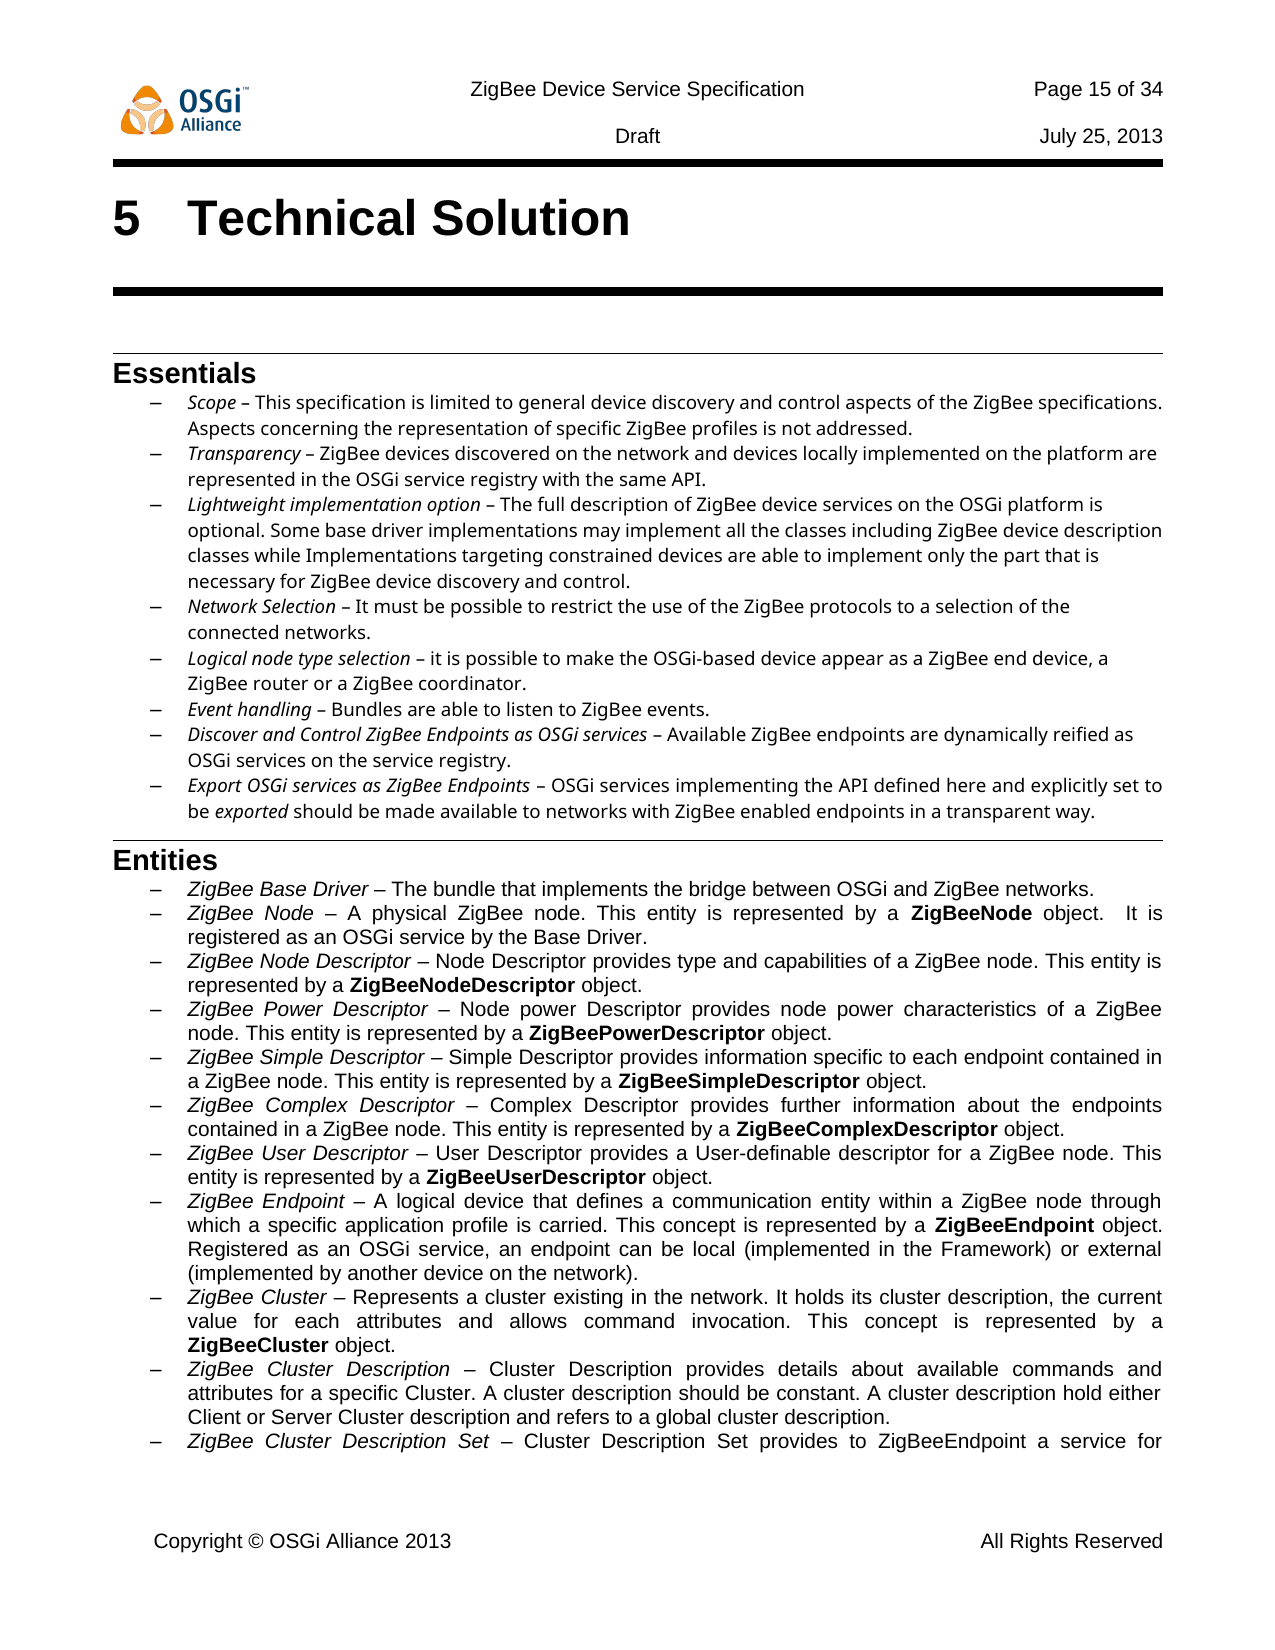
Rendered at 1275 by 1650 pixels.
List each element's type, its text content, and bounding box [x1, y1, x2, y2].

list ZigBee Cluster Description – Cluster Description provides details about available commands and attributes for a specific Cluster. A cluster description should be constant. A cluster description hold either Client or Server Cluster description and refers to a global cluster description. [150, 1357, 1163, 1429]
list Scope – This specification is limited to general device discovery and control aspects of the ZigBee specifications. Aspects concerning the representation of specific ZigBee profiles is not addressed. [150, 389, 1163, 441]
list ZigBee Cluster Description Set – Cluster Description Set provides to ZigBeeEndpoint a service for [150, 1429, 1163, 1453]
list ZigBee Base Driver – The bundle that implements the bridge between OSGi and ZigBee networks. [150, 877, 1163, 901]
list Event handling – Bundles are able to listen to ZigBee events. [150, 696, 1163, 721]
list ZigBee Complex Descriptor – Complex Descriptor provides further information about the endpoints contained in a ZigBee node. This entity is represented by a ZigBeeComplexDescriptor object. [150, 1093, 1163, 1141]
list Transparency – ZigBee devices discovered on the network and devices locally implemented on the platform are represented in the OSGi service registry with the same API. [150, 441, 1163, 492]
subtitle Technical Solution [112, 160, 1163, 296]
picture [113, 78, 257, 142]
list Export OSGi services as ZigBee Endpoints – OSGi services implementing the API defined here and explicitly set to be exported should be made available to networks with ZigBee enabled endpoints in a transparent way. [150, 772, 1163, 823]
list ZigBee Power Descriptor – Node power Descriptor provides node power characteristics of a ZigBee node. This entity is represented by a ZigBeePowerDescriptor object. [150, 997, 1163, 1045]
subtitle Entities [112, 841, 1163, 877]
list ZigBee Endpoint – A logical device that defines a communication entity within a ZigBee node through which a specific application profile is carried. This concept is represented by a ZigBeeEndpoint object. Registered as an OSGi service, an endpoint can be local (implemented in the Framework) or external (implemented by another device on the network). [150, 1189, 1163, 1285]
list ZigBee Node Descriptor – Node Descriptor provides type and capabilities of a ZigBee node. This entity is represented by a ZigBeeNodeDescriptor object. [150, 949, 1163, 997]
list ZigBee Simple Descriptor – Simple Descriptor provides information specific to each endpoint contained in a ZigBee node. This entity is represented by a ZigBeeSimpleDescriptor object. [150, 1045, 1163, 1093]
list ZigBee Node – A physical ZigBee node. This entity is represented by a ZigBeeNode object. It is registered as an OSGi service by the Base Driver. [150, 901, 1163, 949]
list Lightweight implementation option – The full description of ZigBee device services on the OSGi platform is optional. Some base driver implementations may implement all the classes including ZigBee device description classes while Implementations targeting constrained devices are able to implement only the part that is necessary for ZigBee device discovery and control. [150, 492, 1163, 594]
list ZigBee Cluster – Represents a cluster existing in the network. It holds its cluster description, the current value for each attributes and allows command invocation. This concept is represented by a ZigBeeCluster object. [150, 1285, 1163, 1357]
subtitle Essentials [112, 354, 1163, 389]
list Logical node type selection – it is possible to make the OSGi-based device appear as a ZigBee end device, a ZigBee router or a ZigBee coordinator. [150, 645, 1163, 696]
list Network Selection – It must be possible to restrict the use of the ZigBee protocols to a selection of the connected networks. [150, 594, 1163, 645]
list Discover and Control ZigBee Endpoints as OSGi services – Available ZigBee endpoints are dynamically reified as OSGi services on the service registry. [150, 721, 1163, 772]
list ZigBee User Descriptor – User Descriptor provides a User-definable descriptor for a ZigBee node. This entity is represented by a ZigBeeUserDescriptor object. [150, 1141, 1163, 1189]
